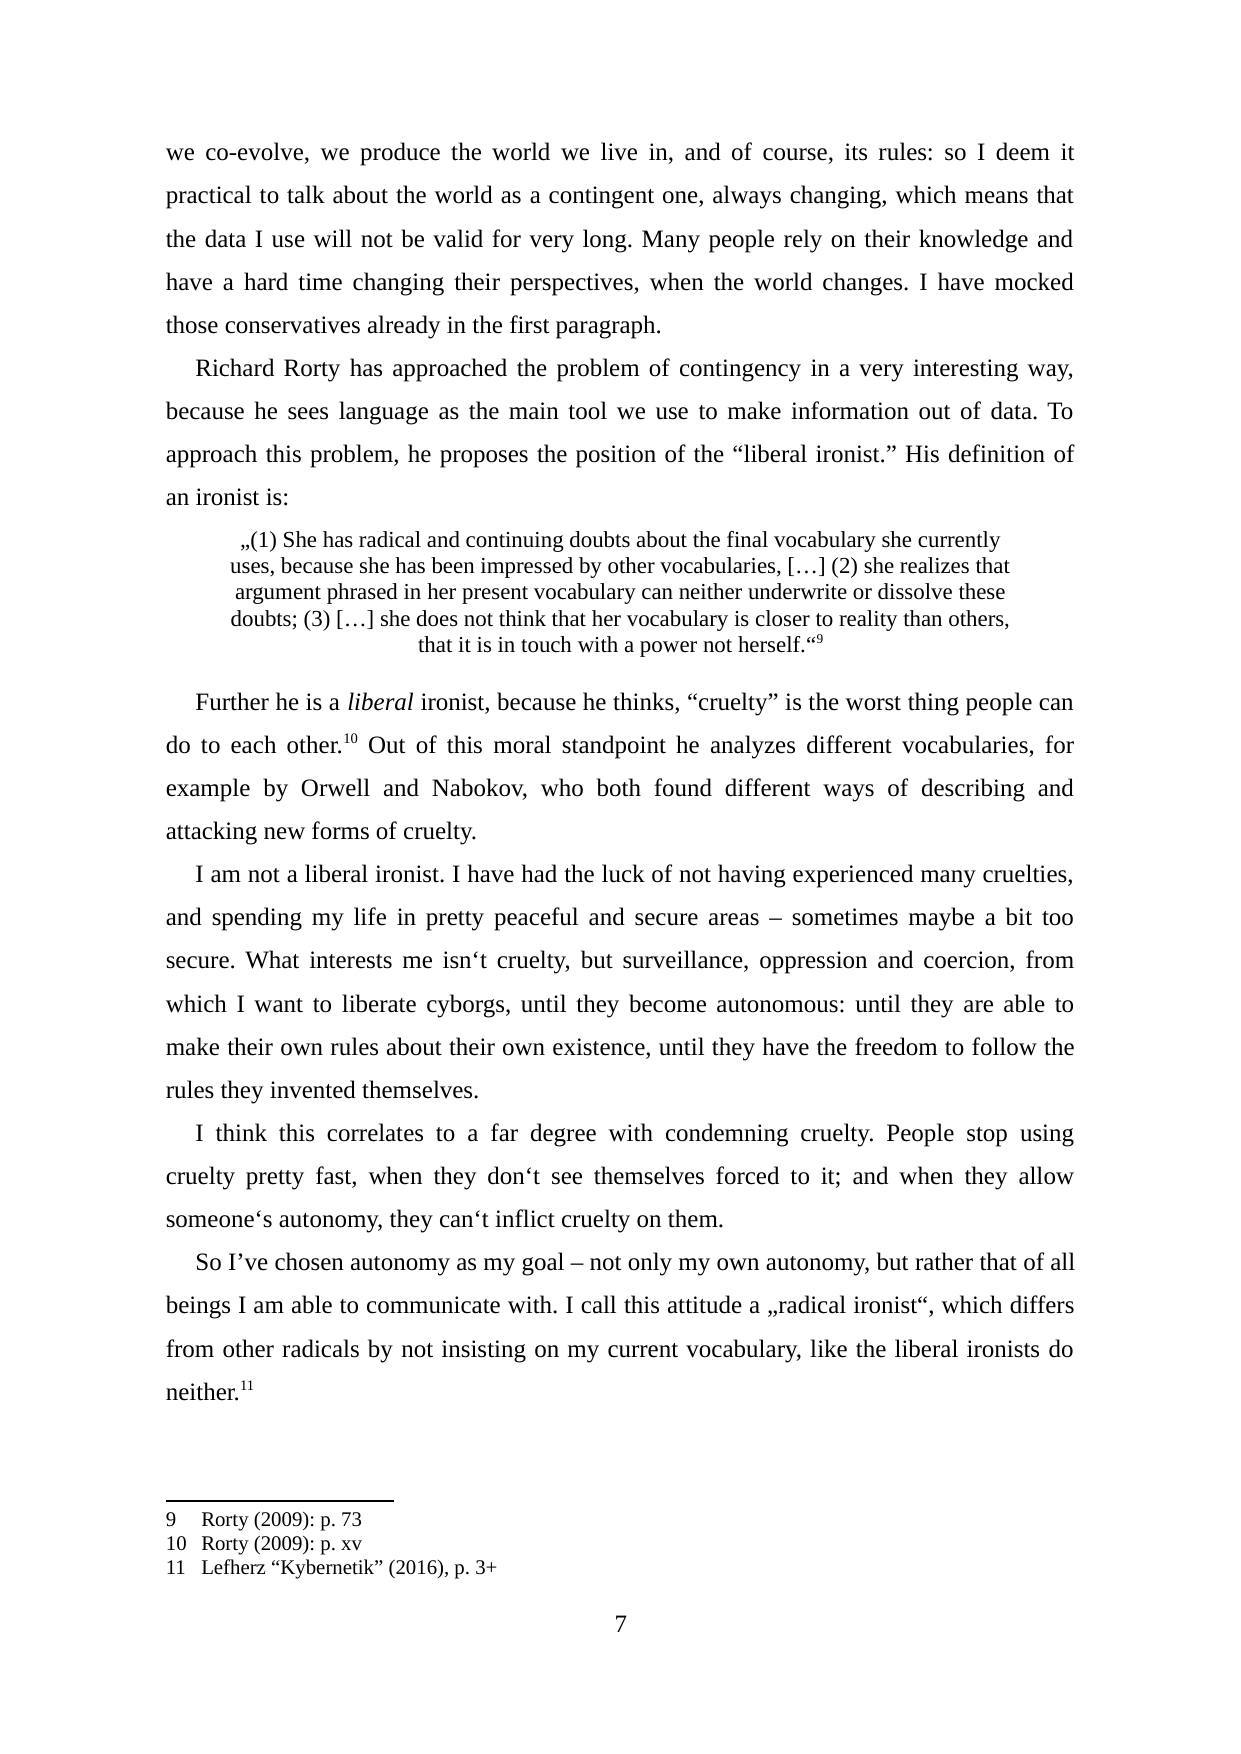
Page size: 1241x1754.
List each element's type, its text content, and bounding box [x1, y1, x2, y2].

text „(1) She has radical and continuing doubts about the final vocabulary she currently uses, because she has been impressed by other vocabularies, […] (2) she realizes that argument phrased in her present vocabulary can neither underwrite or dissolve these doubts; (3) […] she does not think that her vocabulary is closer to reality than others, that it is in touch with a power not herself.“ [225, 526, 1016, 657]
text we co-evolve, we produce the world we live in, and of course, its rules: so I deem it practical to talk about the world as a contingent one, always changing, which means that the data I use will not be valid for very long. Many people rely on their knowledge and have a hard time changing their perspectives, when the world changes. I have mocked those conservatives already in the first paragraph. [166, 137, 1075, 339]
text I am not a liberal ironist. I have had the luck of not having experienced many cruelties, and spending my life in pretty peaceful and secure areas – sometimes maybe a bit too secure. What interests me isn‘t cruelty, but surveillance, oppression and coercion, from which I want to liberate cyborgs, until they become autonomous: until they are able to make their own rules about their own existence, until they have the freedom to follow the rules they invented themselves. [166, 859, 1075, 1104]
text Rorty (2009): p. xv [166, 1531, 1075, 1555]
text Lefherz “Kybernetik” (2016), p. 3+ [166, 1555, 1075, 1579]
text Rorty (2009): p. 73 [166, 1507, 1075, 1531]
text I think this correlates to a far degree with condemning cruelty. People stop using cruelty pretty fast, when they don‘t see themselves forced to it; and when they allow someone‘s autonomy, they can‘t inflict cruelty on them. [166, 1118, 1075, 1233]
text Richard Rorty has approached the problem of contingency in a very interesting way, because he sees language as the main tool we use to make information out of data. To approach this problem, he proposes the position of the “liberal ironist.” His definition of an ironist is: [166, 353, 1075, 511]
text So I’ve chosen autonomy as my goal – not only my own autonomy, but rather that of all beings I am able to communicate with. I call this attitude a „radical ironist“, which differs from other radicals by not insisting on my current vocabulary, like the liberal ironists do neither. [166, 1247, 1075, 1406]
text Further he is a liberal ironist, because he thinks, “cruelty” is the worst thing people can do to each other. Out of this moral standpoint he analyzes different vocabularies, for example by Orwell and Nabokov, who both found different ways of describing and attacking new forms of cruelty. [166, 687, 1075, 845]
